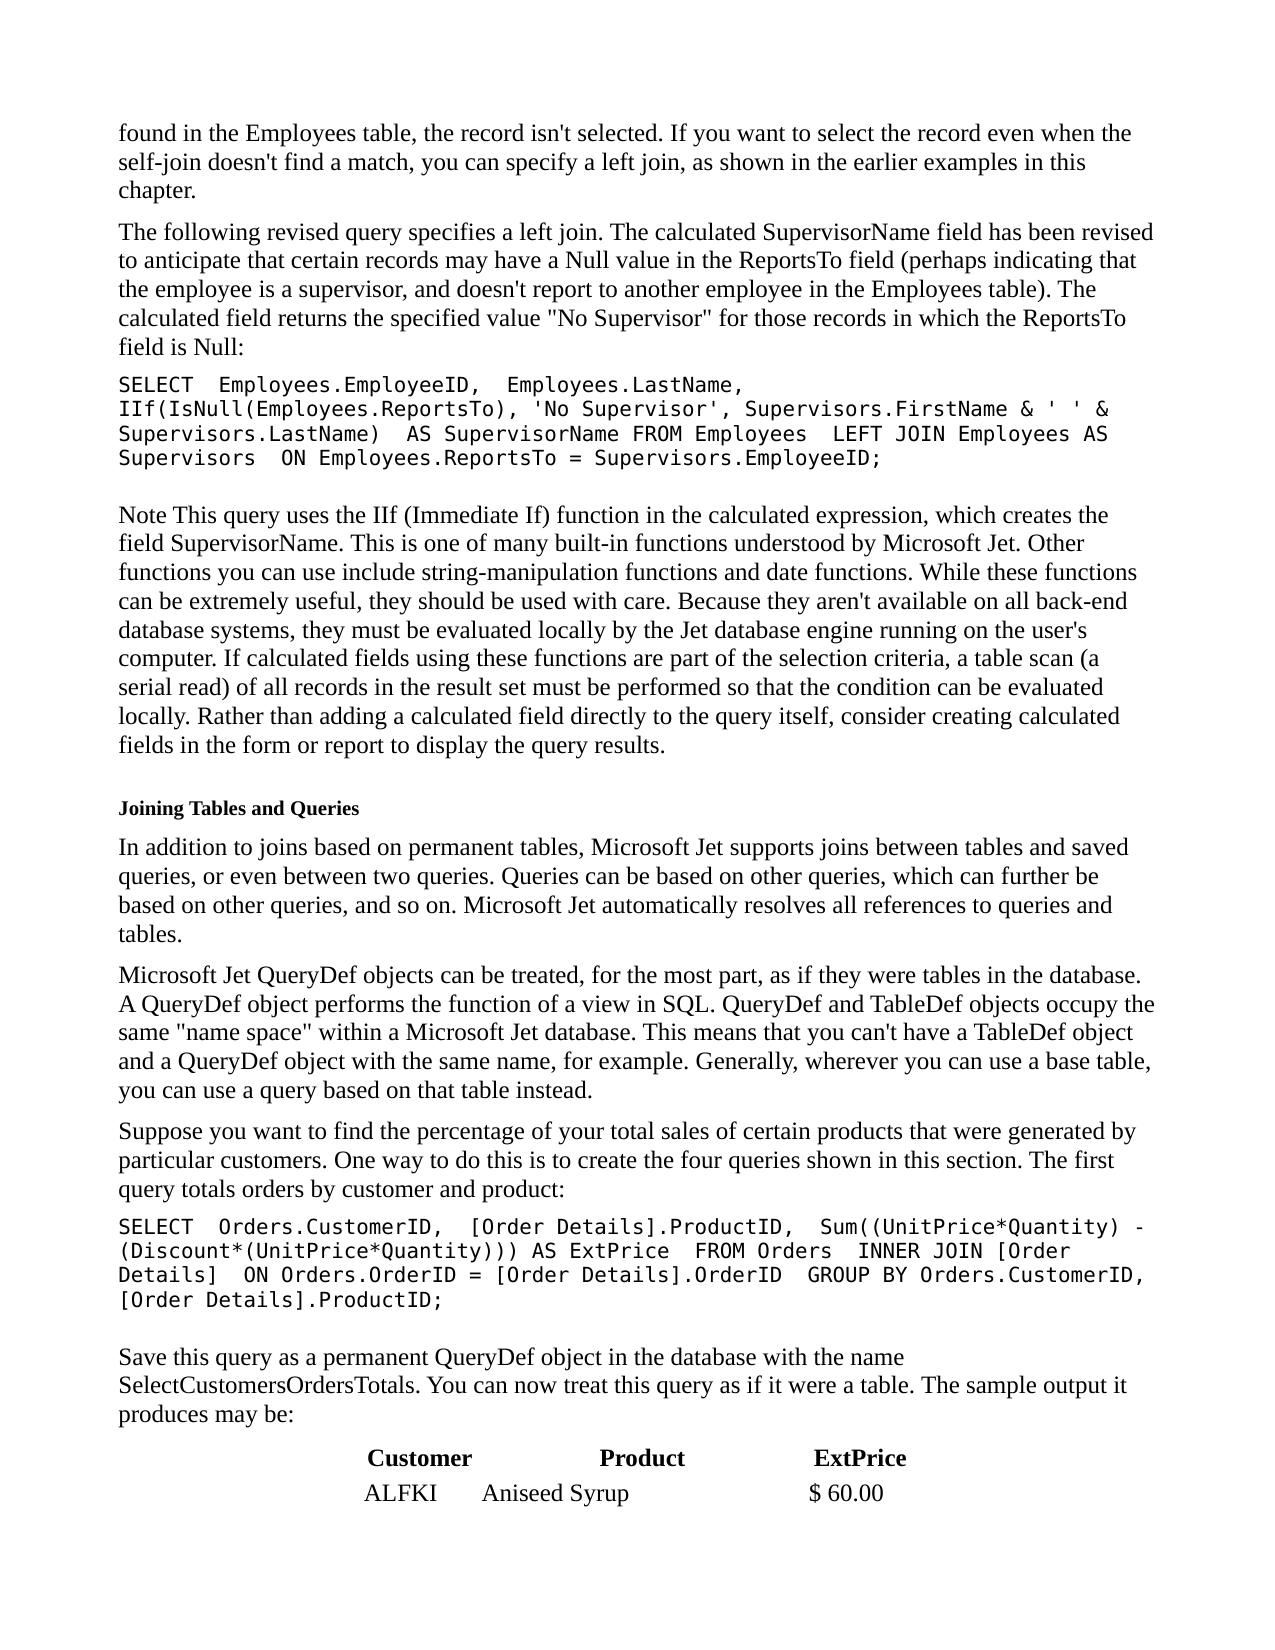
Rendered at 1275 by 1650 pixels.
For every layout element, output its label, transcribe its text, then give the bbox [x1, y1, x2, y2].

table_header Product [479, 1440, 806, 1475]
text Microsoft Jet QueryDef objects can be treated, for the most part, as if they were tables in the database. A QueryDef object performs the function of a view in SQL. QueryDef and TableDef objects occupy the same "name space" within a Microsoft Jet database. This means that you can't have a TableDef object and a QueryDef object with the same name, for example. Generally, wherever you can use a base table, you can use a query based on that table instead. [118, 960, 1157, 1104]
text The following revised query specifies a left join. The calculated SupervisorName field has been revised to anticipate that certain records may have a Null value in the ReportsTo field (perhaps indicating that the employee is a supervisor, and doesn't report to another employee in the Employees table). The calculated field returns the specified value "No Supervisor" for those records in which the ReportsTo field is Null: [118, 217, 1157, 361]
text Save this query as a permanent QueryDef object in the database with the name SelectCustomersOrdersTotals. You can now treat this query as if it were a table. The sample output it produces may be: [118, 1342, 1157, 1428]
text Note This query uses the IIf (Immediate If) function in the calculated expression, which creates the field SupervisorName. This is one of many built-in functions understood by Microsoft Jet. Other functions you can use include string-manipulation functions and date functions. While these functions can be extremely useful, they should be used with care. Because they aren't available on all back-end database systems, they must be evaluated locally by the Jet database engine running on the user's computer. If calculated fields using these functions are part of the selection criteria, a table scan (a serial read) of all records in the result set must be performed so that the condition can be evaluated locally. Rather than adding a calculated field directly to the query itself, consider creating calculated fields in the form or report to display the query results. [118, 500, 1157, 758]
text Suppose you want to find the percentage of your total sales of certain products that were generated by particular customers. One way to do this is to create the four queries shown in this section. The first query totals orders by customer and product: [118, 1116, 1157, 1202]
text SELECT Employees.EmployeeID, Employees.LastName, IIf(IsNull(Employees.ReportsTo), 'No Supervisor', Supervisors.FirstName & ' ' & Supervisors.LastName) AS SupervisorName FROM Employees LEFT JOIN Employees AS Supervisors ON Employees.ReportsTo = Supervisors.EmployeeID; [118, 373, 1157, 470]
table_cell $ 60.00 [806, 1475, 914, 1509]
text In addition to joins based on permanent tables, Microsoft Jet supports joins between tables and saved queries, or even between two queries. Queries can be based on other queries, which can further be based on other queries, and so on. Microsoft Jet automatically resolves all references to queries and tables. [118, 832, 1157, 947]
table_cell Aniseed Syrup [479, 1475, 806, 1509]
table_header Customer [361, 1440, 478, 1475]
subtitle Joining Tables and Queries [118, 796, 1157, 820]
table_cell ALFKI [361, 1475, 478, 1509]
text SELECT Orders.CustomerID, [Order Details].ProductID, Sum((UnitPrice*Quantity) -(Discount*(UnitPrice*Quantity))) AS ExtPrice FROM Orders INNER JOIN [Order Details] ON Orders.OrderID = [Order Details].OrderID GROUP BY Orders.CustomerID, [Order Details].ProductID; [118, 1215, 1157, 1312]
table_header ExtPrice [806, 1440, 914, 1475]
text found in the Employees table, the record isn't selected. If you want to select the record even when the self-join doesn't find a match, you can specify a left join, as shown in the earlier examples in this chapter. [118, 118, 1157, 204]
